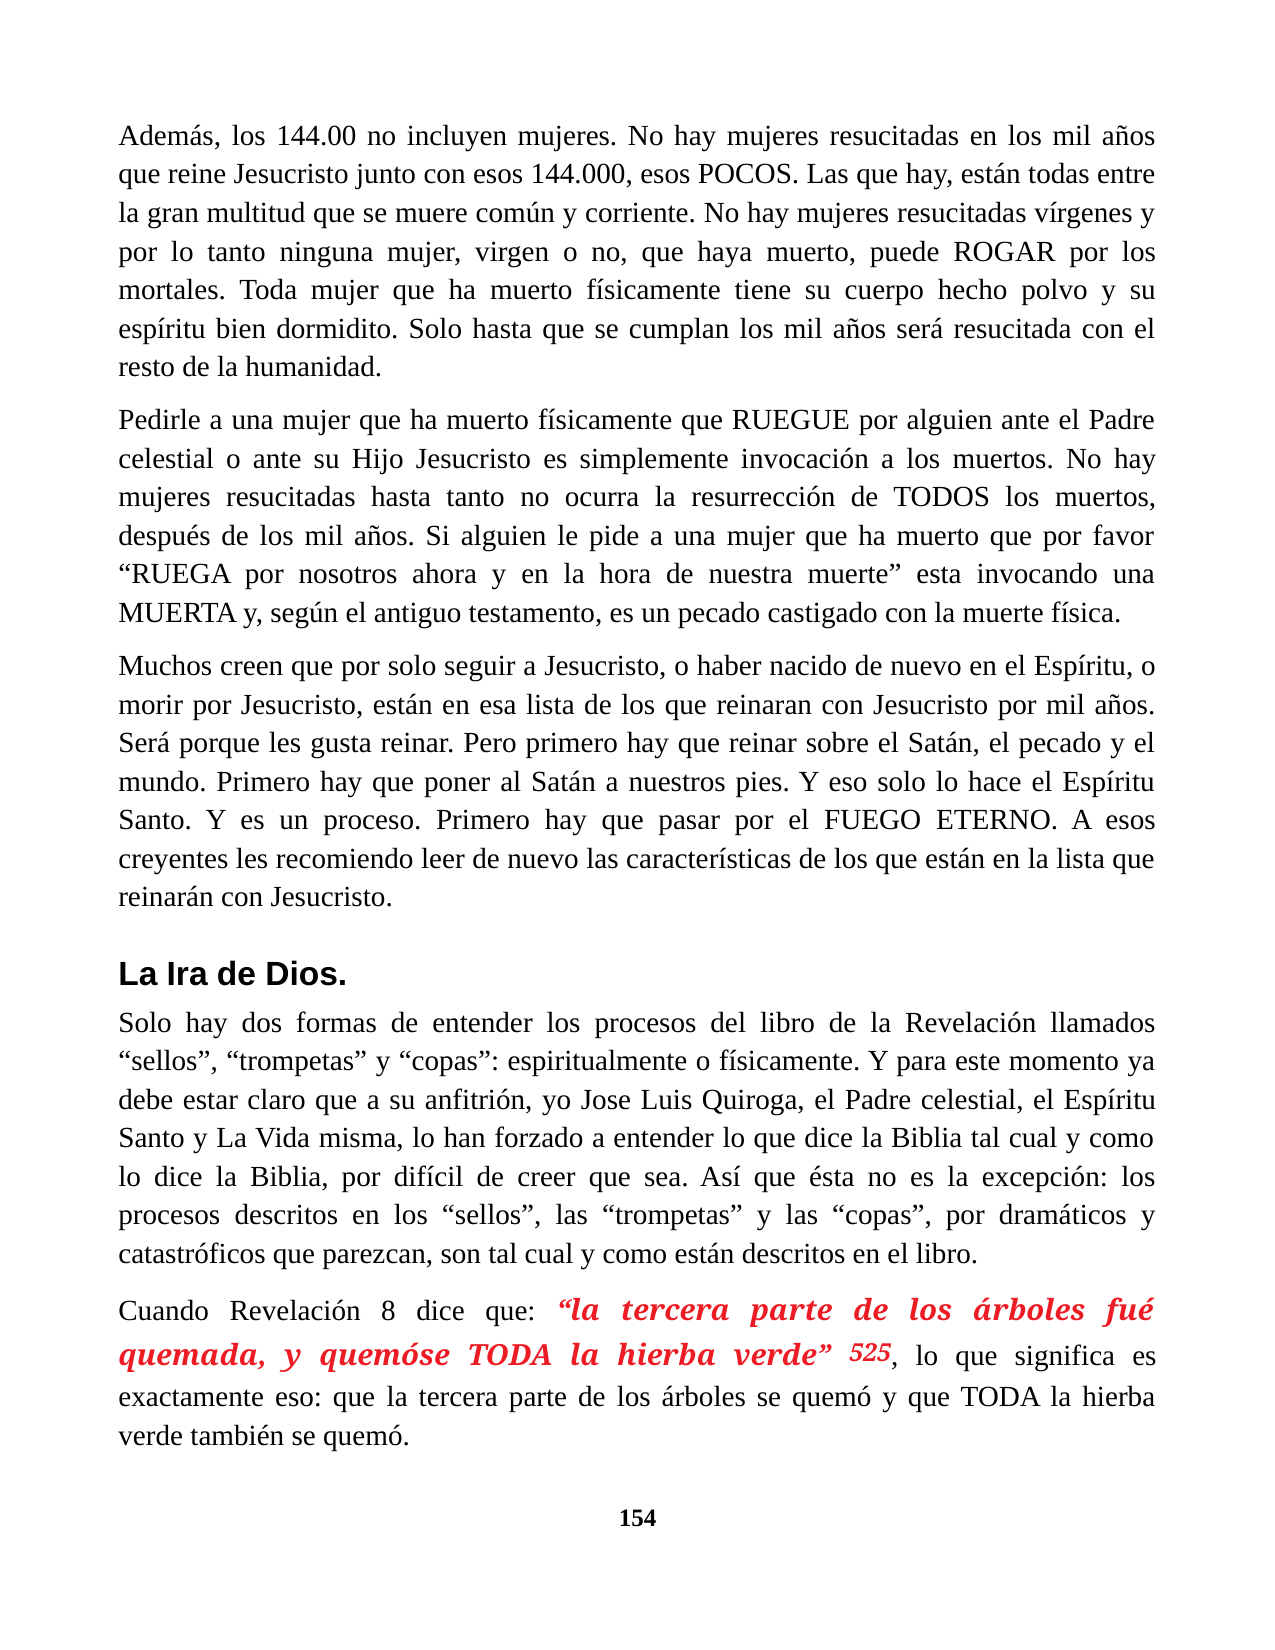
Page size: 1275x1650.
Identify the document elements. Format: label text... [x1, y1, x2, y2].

text Solo hay dos formas de entender los procesos del libro de la Revelación llamados “sellos”, “trompetas” y “copas”: espiritualmente o físicamente. Y para este momento ya debe estar claro que a su anfitrión, yo Jose Luis Quiroga, el Padre celestial, el Espíritu Santo y La Vida misma, lo han forzado a entender lo que dice la Biblia tal cual y como lo dice la Biblia, por difícil de creer que sea. Así que ésta no es la excepción: los procesos descritos en los “sellos”, las “trompetas” y las “copas”, por dramáticos y catastróficos que parezcan, son tal cual y como están descritos en el libro. [118, 1005, 1157, 1269]
text Cuando Revelación 8 dice que: “la tercera parte de los árboles fué quemada, y quemóse TODA la hierba verde” , lo que significa es exactamente eso: que la tercera parte de los árboles se quemó y que TODA la hierba verde también se quemó. [118, 1289, 1157, 1451]
text Pedirle a una mujer que ha muerto físicamente que RUEGUE por alguien ante el Padre celestial o ante su Hijo Jesucristo es simplemente invocación a los muertos. No hay mujeres resucitadas hasta tanto no ocurra la resurrección de TODOS los muertos, después de los mil años. Si alguien le pide a una mujer que ha muerto que por favor “RUEGA por nosotros ahora y en la hora de nuestra muerte” esta invocando una MUERTA y, según el antiguo testamento, es un pecado castigado con la muerte física. [118, 402, 1157, 629]
text Muchos creen que por solo seguir a Jesucristo, o haber nacido de nuevo en el Espíritu, o morir por Jesucristo, están en esa lista de los que reinaran con Jesucristo por mil años. Será porque les gusta reinar. Pero primero hay que reinar sobre el Satán, el pecado y el mundo. Primero hay que poner al Satán a nuestros pies. Y eso solo lo hace el Espíritu Santo. Y es un proceso. Primero hay que pasar por el FUEGO ETERNO. A esos creyentes les recomiendo leer de nuevo las características de los que están en la lista que reinarán con Jesucristo. [118, 648, 1157, 913]
subtitle La Ira de Dios. [118, 953, 1157, 992]
text Además, los 144.00 no incluyen mujeres. No hay mujeres resucitadas en los mil años que reine Jesucristo junto con esos 144.000, esos POCOS. Las que hay, están todas entre la gran multitud que se muere común y corriente. No hay mujeres resucitadas vírgenes y por lo tanto ninguna mujer, virgen o no, que haya muerto, puede ROGAR por los mortales. Toda mujer que ha muerto físicamente tiene su cuerpo hecho polvo y su espíritu bien dormidito. Solo hasta que se cumplan los mil años será resucitada con el resto de la humanidad. [118, 118, 1157, 383]
